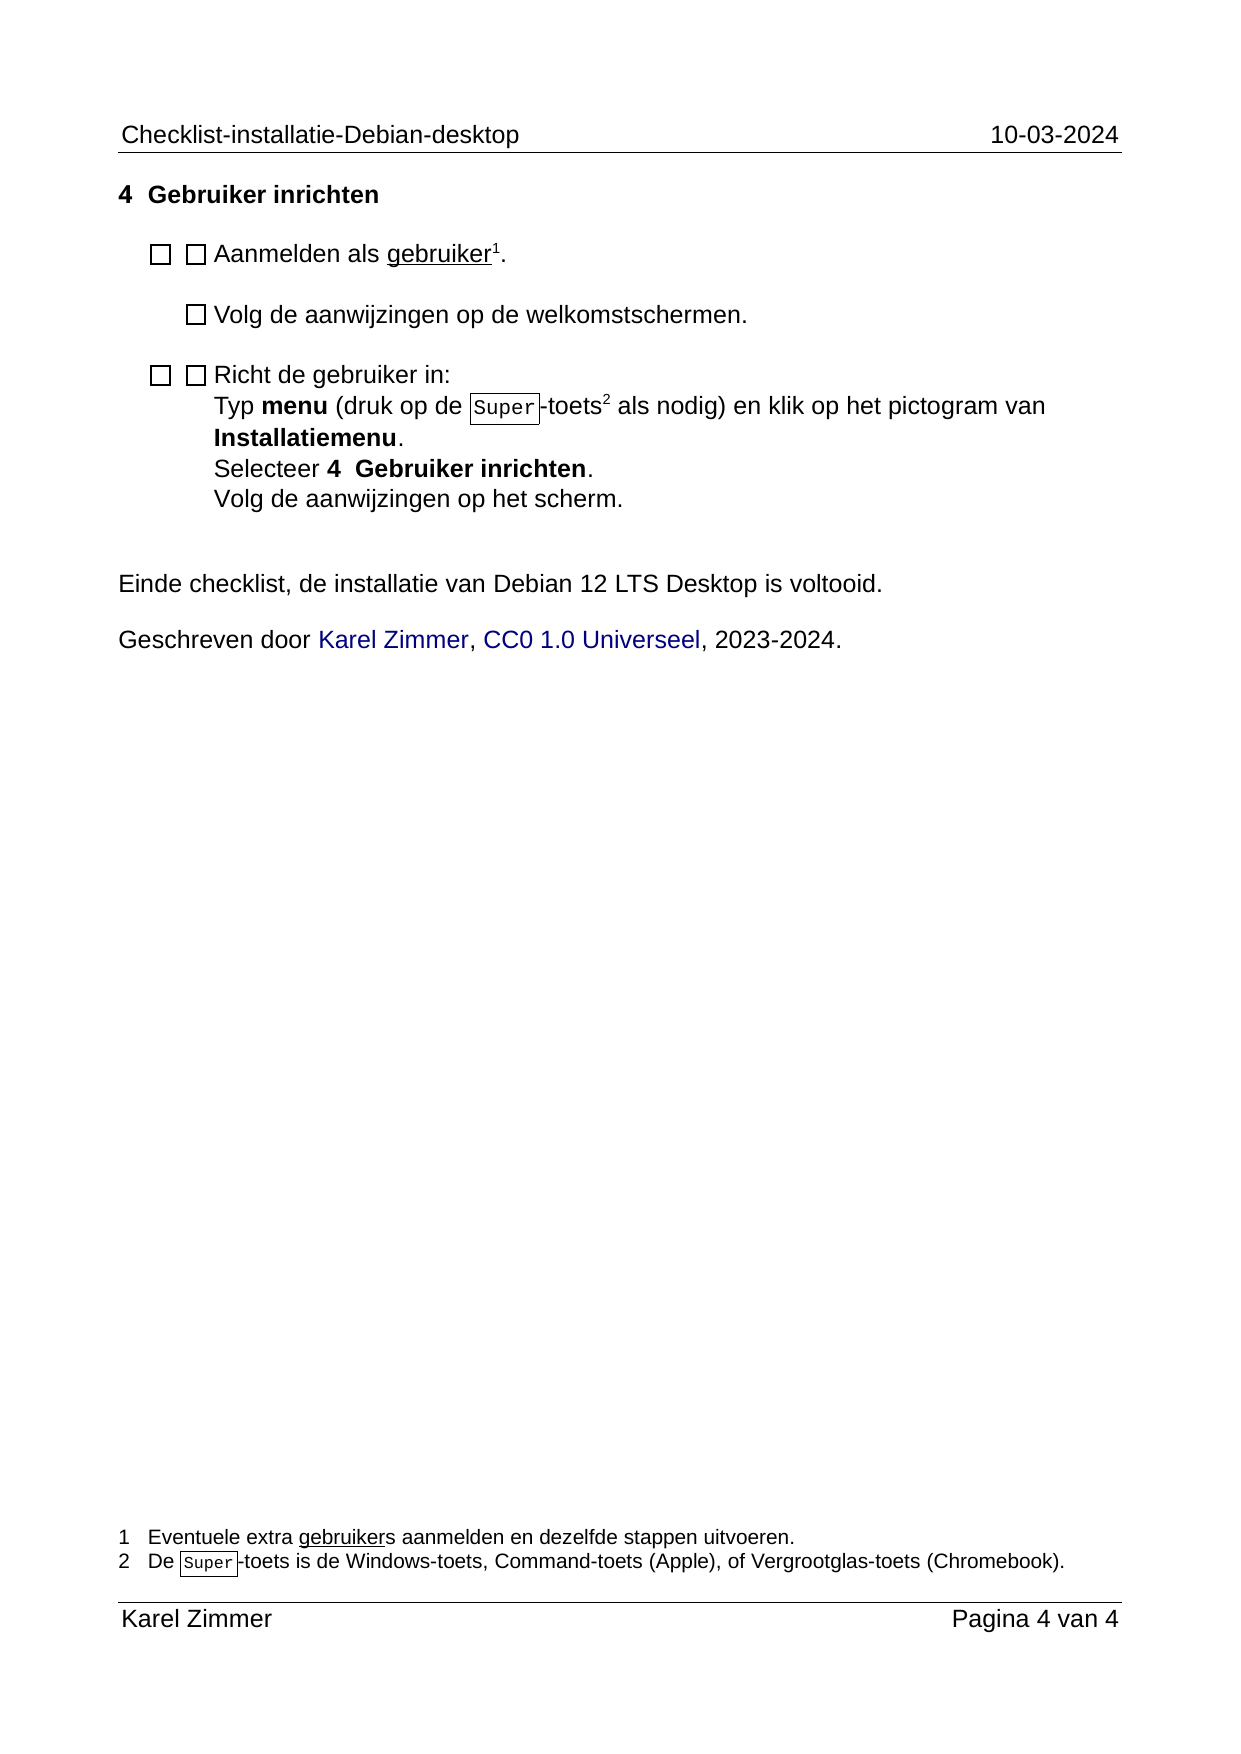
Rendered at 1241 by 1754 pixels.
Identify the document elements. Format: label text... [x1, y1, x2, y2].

table_cell [118, 484, 142, 514]
table_cell [177, 360, 213, 391]
table_cell [118, 360, 142, 391]
table_cell [142, 300, 177, 330]
table_cell [177, 269, 213, 300]
table_cell [177, 391, 213, 453]
table_cell Volg de aanwijzingen op het scherm. [213, 484, 1122, 514]
table_cell Richt de gebruiker in: [213, 360, 1122, 391]
table_cell [142, 454, 177, 484]
table_cell [142, 391, 177, 453]
table_cell [213, 269, 1122, 300]
table_cell Typ menu (druk op de Super-toets als nodig) en klik op het pictogram van Installatiemenu. [213, 391, 1122, 453]
table_cell [118, 300, 142, 330]
table_cell Volg de aanwijzingen op de welkomstschermen. [213, 300, 1122, 330]
table_cell [177, 330, 213, 360]
table_cell [177, 454, 213, 484]
text Einde checklist, de installatie van Debian 12 LTS Desktop is voltooid. [118, 570, 1122, 598]
table_cell [118, 391, 142, 453]
table_header [177, 239, 213, 269]
table_cell [118, 454, 142, 484]
list Gebruiker inrichten [118, 177, 1122, 211]
table_cell [177, 484, 213, 514]
table_cell Selecteer 4 Gebruiker inrichten. [213, 454, 1122, 484]
text Geschreven door Karel Zimmer, CC0 1.0 Universeel, 2023-2024. [118, 626, 1122, 654]
table_header [142, 239, 177, 269]
table_cell [118, 330, 142, 360]
table_cell [118, 269, 142, 300]
table_cell [142, 269, 177, 300]
table_cell [142, 484, 177, 514]
table_header [118, 239, 142, 269]
table_cell [177, 300, 213, 330]
table_cell [142, 360, 177, 391]
table_header Aanmelden als gebruiker. [213, 239, 1122, 269]
table_cell [213, 330, 1122, 360]
table_cell [142, 330, 177, 360]
